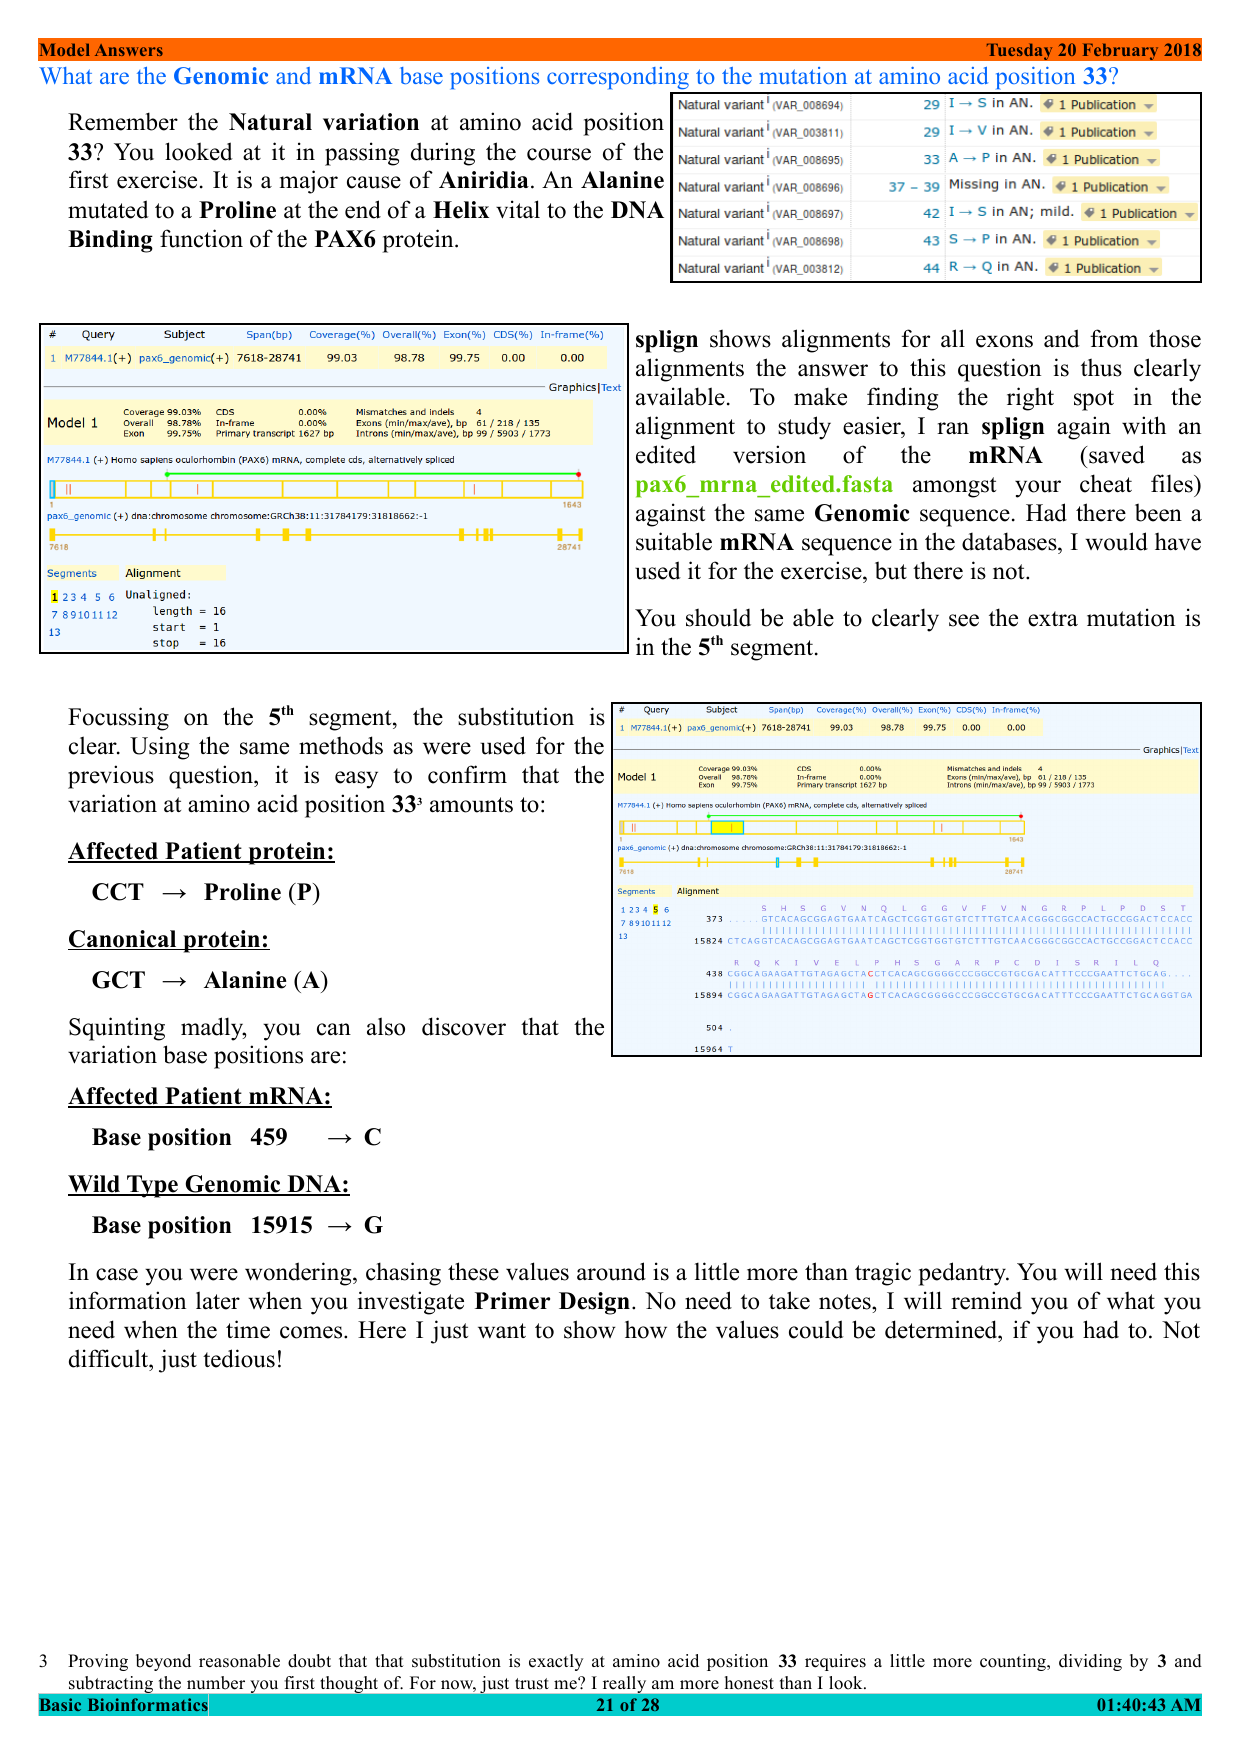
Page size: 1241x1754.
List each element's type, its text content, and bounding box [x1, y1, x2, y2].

text Affected Patient mRNA: [68, 1081, 1202, 1110]
text What are the Genomic and mRNA base positions corresponding to the mutation at amino acid position 33? [38, 61, 1202, 89]
text Base position 15915 → G [68, 1210, 1202, 1239]
text Affected Patient protein: [68, 836, 611, 865]
text Base position 459 → C [68, 1122, 1202, 1151]
picture [673, 94, 1200, 281]
text In case you were wondering, chasing these values around is a little more than tragic pedantry. You will need this information later when you investigate Primer Design. No need to take notes, I will remind you of what you need when the time comes. Here I just want to show how the values could be determined, if you had to. Not difficult, just tedious! [68, 1256, 1202, 1373]
text Wild Type Genomic DNA: [68, 1169, 1202, 1198]
text Squinting madly, you can also discover that the variation base positions are: [68, 1011, 1202, 1069]
picture [43, 327, 624, 650]
text Canonical protein: [68, 924, 611, 953]
text Remember the Natural variation at amino acid position 33? You looked at it in passing during the course of the first exercise. It is a major cause of Aniridia. An Alanine mutated to a Proline at the end of a Helix vital to the DNA Binding function of the PAX6 protein. [68, 107, 670, 253]
text CCT → Proline (P) [68, 877, 611, 906]
text You should be able to clearly see the extra mutation is in the 5th segment. [38, 603, 1202, 661]
picture [613, 704, 1200, 1055]
text [41, 325, 627, 652]
text splign shows alignments for all exons and from those alignments the answer to this question is thus clearly available. To make finding the right spot in the alignment to study easier, I ran splign again with an edited version of the mRNA (saved as pax6_mrna_edited.fasta amongst your cheat files) against the same Genomic sequence. Had there been a suitable mRNA sequence in the databases, I would have used it for the exercise, but there is not. [629, 323, 1202, 585]
text Focussing on the 5th segment, the substitution is clear. Using the same methods as were used for the previous question, it is easy to confirm that the variation at amino acid position 33 amounts to: [68, 702, 611, 818]
text GCT → Alanine (A) [68, 964, 611, 994]
text Proving beyond reasonable doubt that that substitution is exactly at amino acid position 33 requires a little more counting, dividing by 3 and subtracting the number you first thought of. For now, just trust me? I really am more honest than I look. [38, 1649, 1202, 1693]
